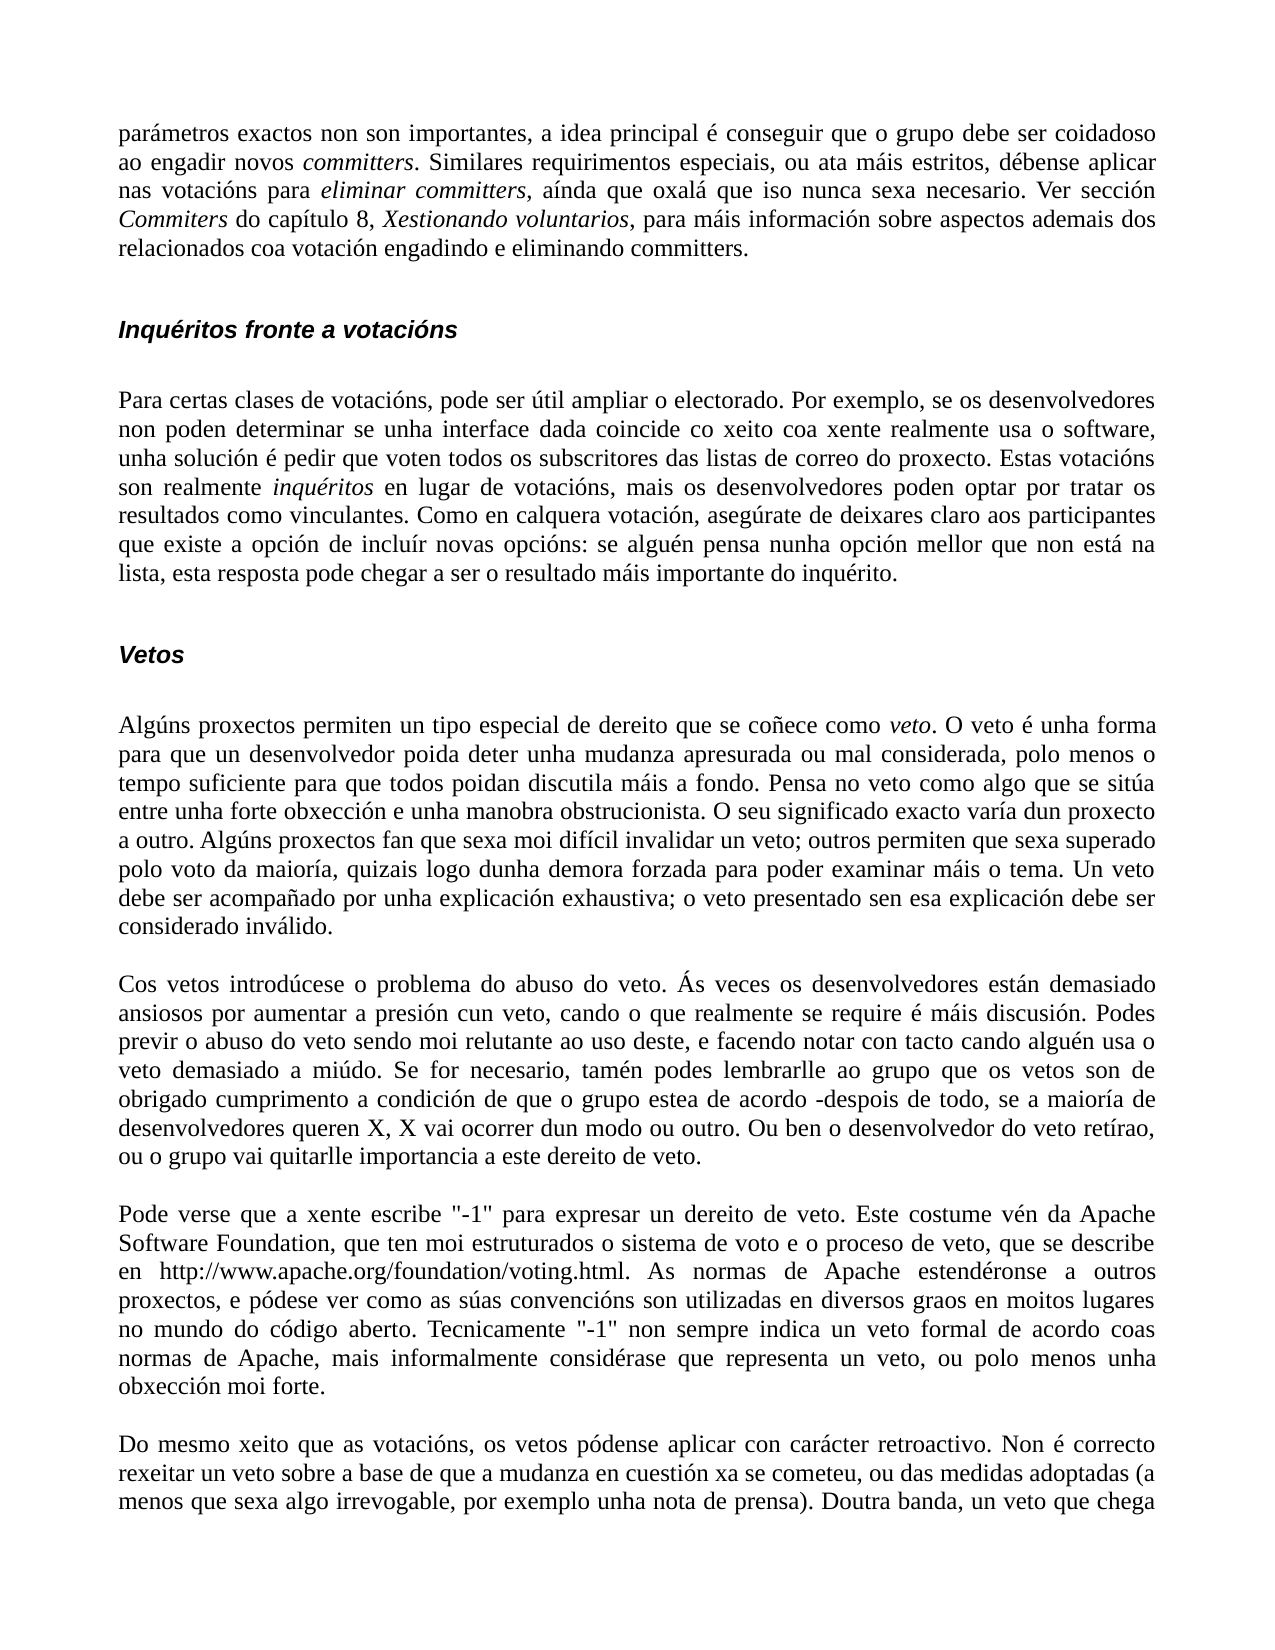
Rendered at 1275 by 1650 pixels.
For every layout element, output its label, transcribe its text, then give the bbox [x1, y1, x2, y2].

text Para certas clases de votacións, pode ser útil ampliar o electorado. Por exemplo, se os desenvolvedores non poden determinar se unha interface dada coincide co xeito coa xente realmente usa o software, unha solución é pedir que voten todos os subscritores das listas de correo do proxecto. Estas votacións son realmente inquéritos en lugar de votacións, mais os desenvolvedores poden optar por tratar os resultados como vinculantes. Como en calquera votación, asegúrate de deixares claro aos participantes que existe a opción de incluír novas opcións: se alguén pensa nunha opción mellor que non está na lista, esta resposta pode chegar a ser o resultado máis importante do inquérito. [118, 385, 1157, 587]
subtitle Vetos [118, 640, 1157, 669]
text Cos vetos introdúcese o problema do abuso do veto. Ás veces os desenvolvedores están demasiado ansiosos por aumentar a presión cun veto, cando o que realmente se require é máis discusión. Podes previr o abuso do veto sendo moi relutante ao uso deste, e facendo notar con tacto cando alguén usa o veto demasiado a miúdo. Se for necesario, tamén podes lembrarlle ao grupo que os vetos son de obrigado cumprimento a condición de que o grupo estea de acordo -despois de todo, se a maioría de desenvolvedores queren X, X vai ocorrer dun modo ou outro. Ou ben o desenvolvedor do veto retírao, ou o grupo vai quitarlle importancia a este dereito de veto. [118, 969, 1157, 1170]
text Pode verse que a xente escribe "-1" para expresar un dereito de veto. Este costume vén da Apache Software Foundation, que ten moi estruturados o sistema de voto e o proceso de veto, que se describe en http://www.apache.org/foundation/voting.html. As normas de Apache estendéronse a outros proxectos, e pódese ver como as súas convencións son utilizadas en diversos graos en moitos lugares no mundo do código aberto. Tecnicamente "-1" non sempre indica un veto formal de acordo coas normas de Apache, mais informalmente considérase que representa un veto, ou polo menos unha obxección moi forte. [118, 1199, 1157, 1400]
text Do mesmo xeito que as votacións, os vetos pódense aplicar con carácter retroactivo. Non é correcto rexeitar un veto sobre a base de que a mudanza en cuestión xa se cometeu, ou das medidas adoptadas (a menos que sexa algo irrevogable, por exemplo unha nota de prensa). Doutra banda, un veto que chega [118, 1429, 1157, 1515]
text parámetros exactos non son importantes, a idea principal é conseguir que o grupo debe ser coidadoso ao engadir novos committers. Similares requirimentos especiais, ou ata máis estritos, débense aplicar nas votacións para eliminar committers, aínda que oxalá que iso nunca sexa necesario. Ver sección Commiters do capítulo 8, Xestionando voluntarios, para máis información sobre aspectos ademais dos relacionados coa votación engadindo e eliminando committers. [118, 118, 1157, 262]
subtitle Inquéritos fronte a votacións [118, 316, 1157, 344]
text Algúns proxectos permiten un tipo especial de dereito que se coñece como veto. O veto é unha forma para que un desenvolvedor poida deter unha mudanza apresurada ou mal considerada, polo menos o tempo suficiente para que todos poidan discutila máis a fondo. Pensa no veto como algo que se sitúa entre unha forte obxección e unha manobra obstrucionista. O seu significado exacto varía dun proxecto a outro. Algúns proxectos fan que sexa moi difícil invalidar un veto; outros permiten que sexa superado polo voto da maioría, quizais logo dunha demora forzada para poder examinar máis o tema. Un veto debe ser acompañado por unha explicación exhaustiva; o veto presentado sen esa explicación debe ser considerado inválido. [118, 710, 1157, 940]
